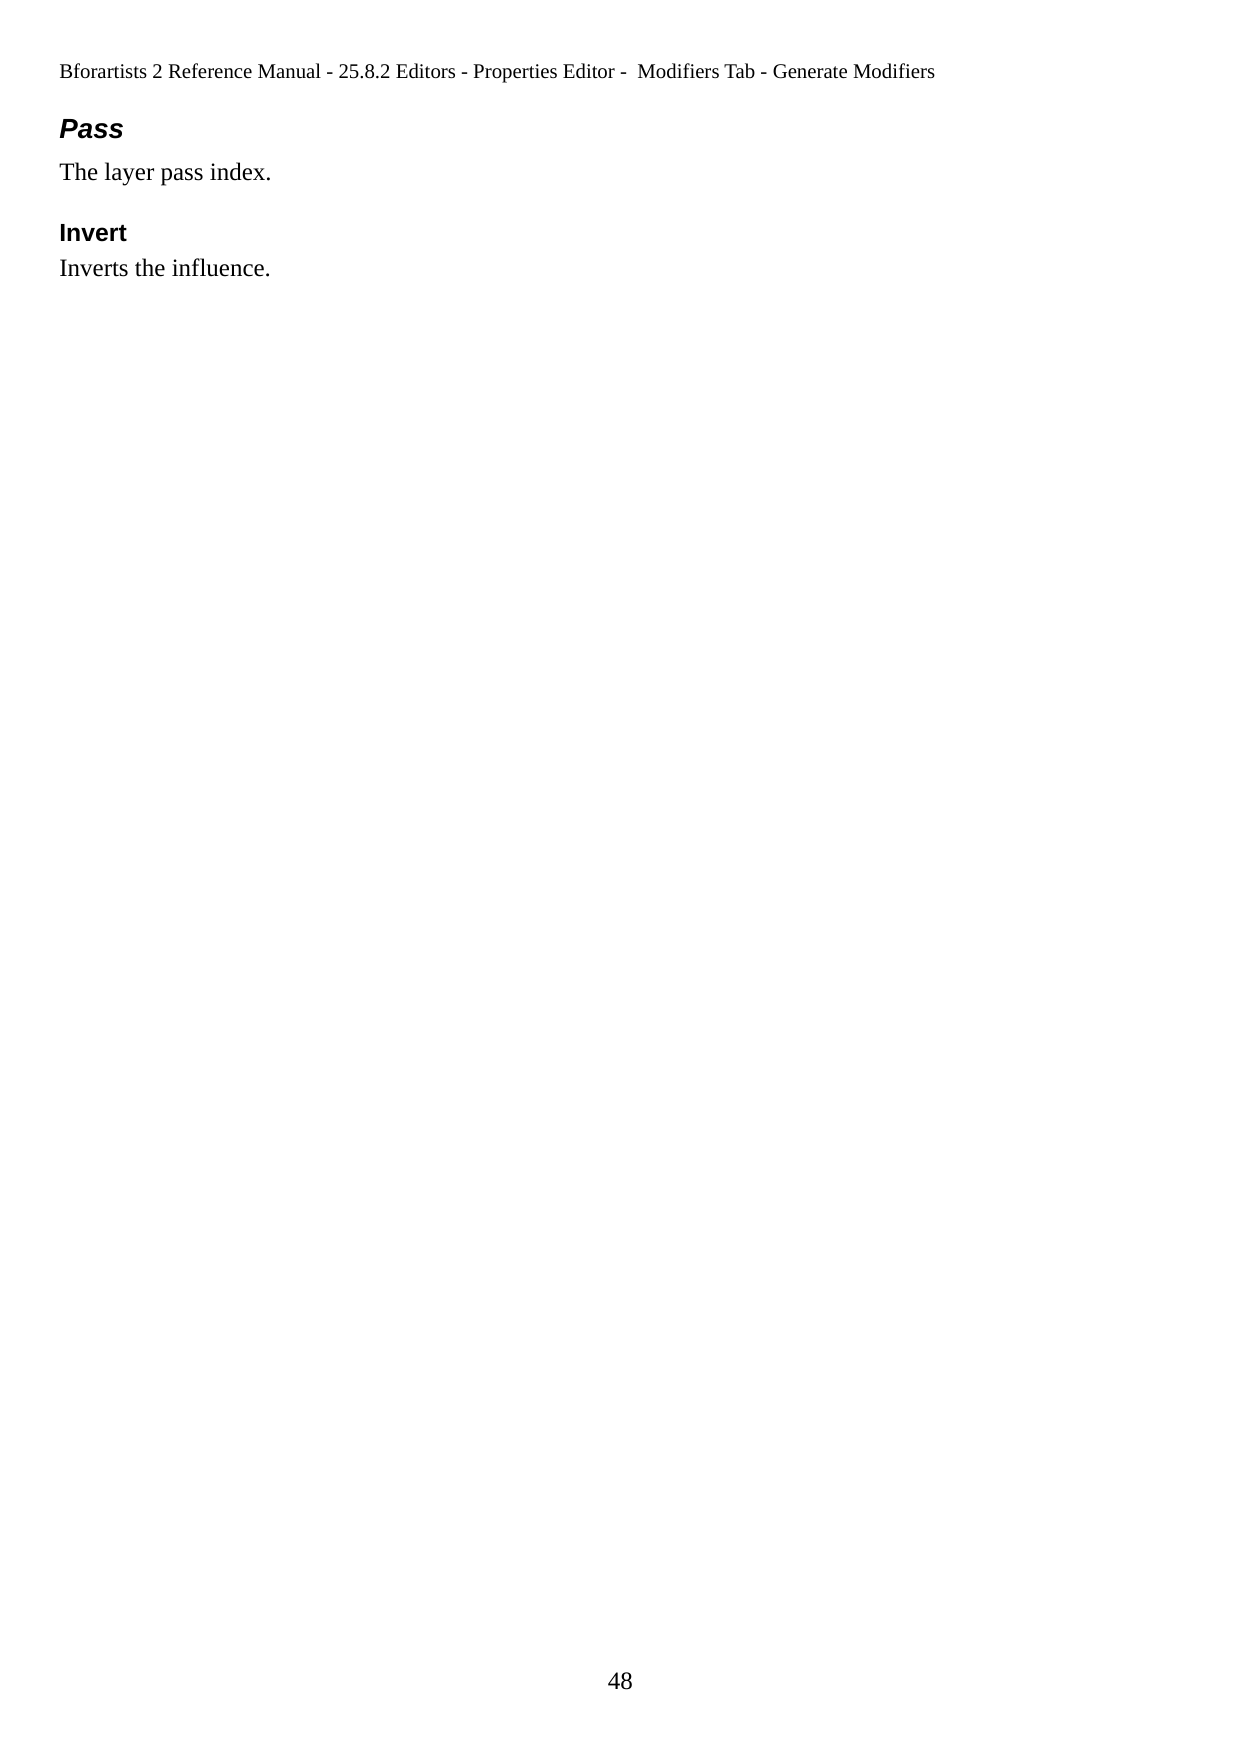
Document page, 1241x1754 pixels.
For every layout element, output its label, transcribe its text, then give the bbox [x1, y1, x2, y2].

text Inverts the influence. [59, 253, 1181, 282]
subtitle Invert [59, 218, 1181, 247]
subtitle Pass [59, 113, 1181, 144]
text The layer pass index. [59, 157, 1181, 186]
